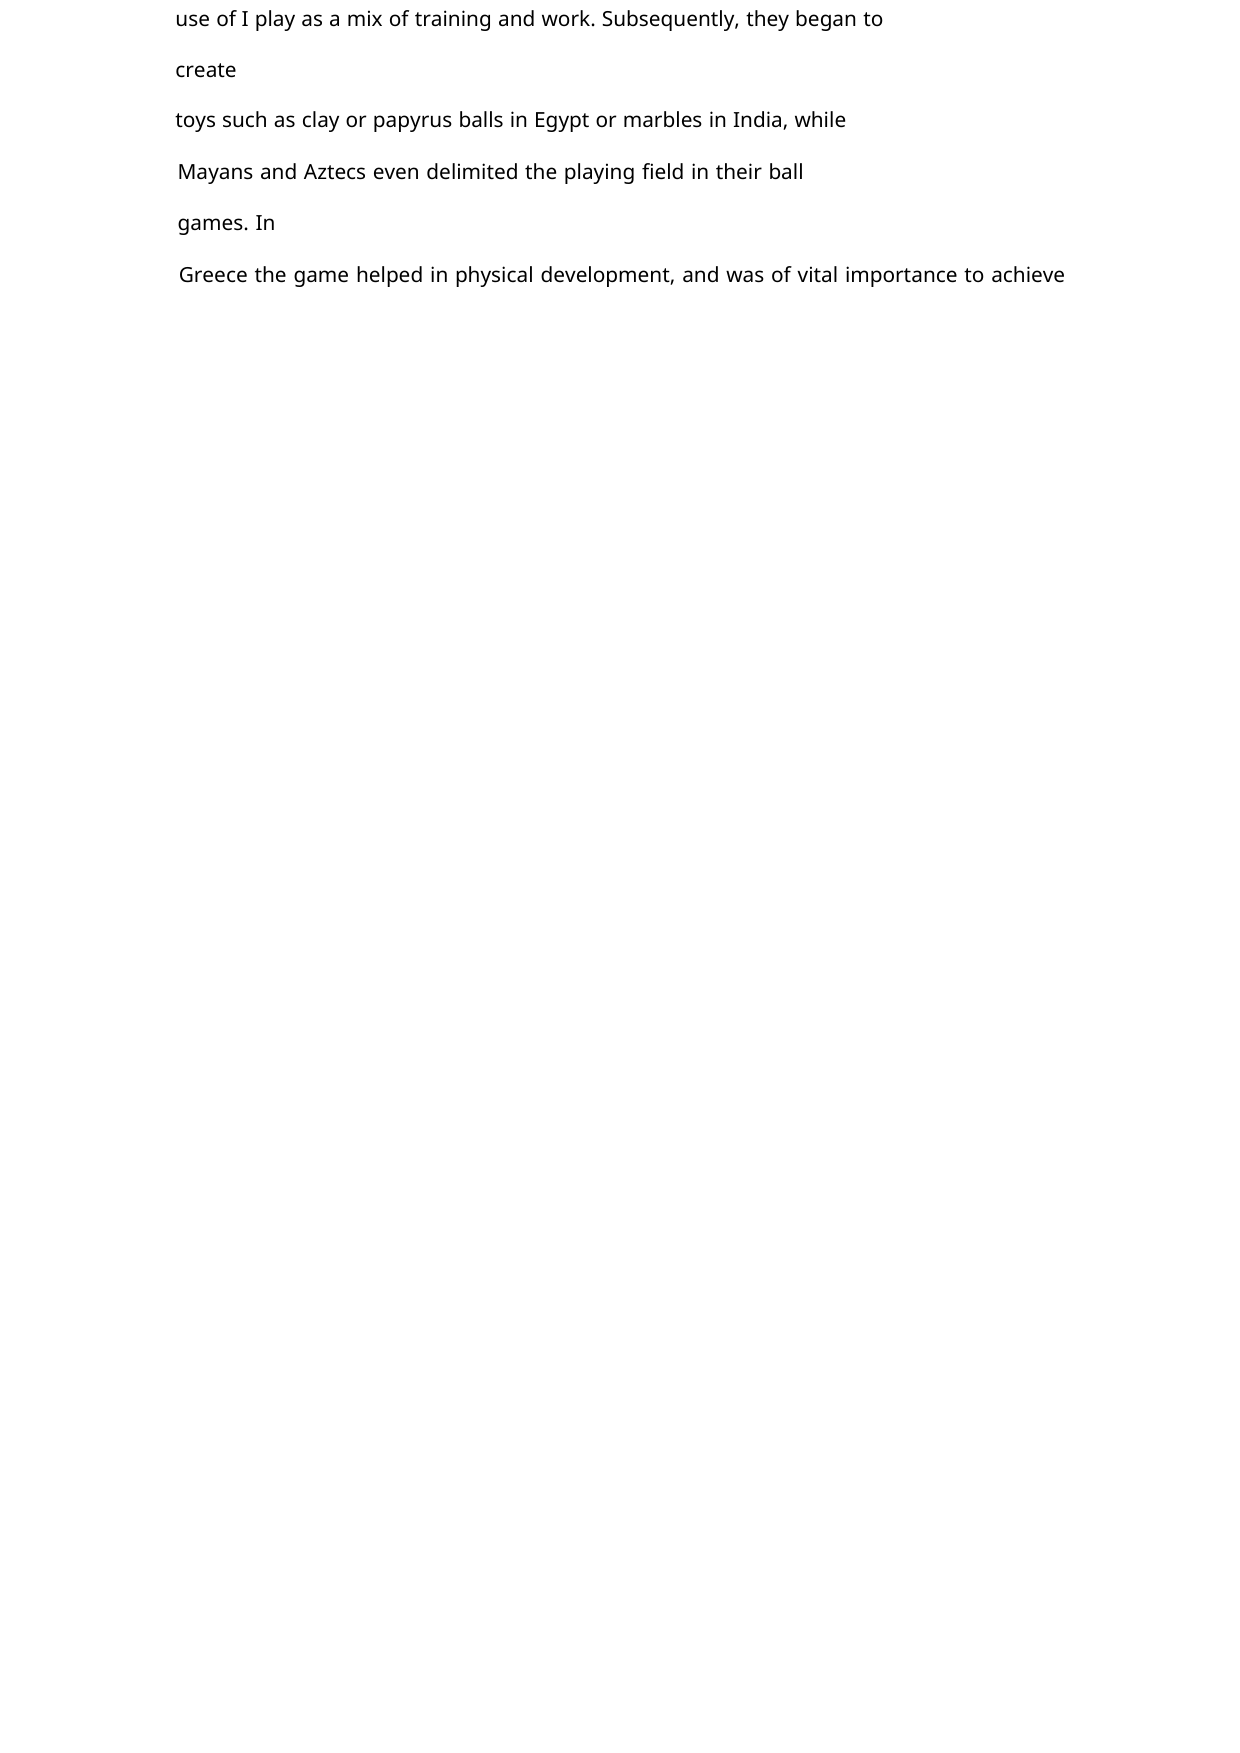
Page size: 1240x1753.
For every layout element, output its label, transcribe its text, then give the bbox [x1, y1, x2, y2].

text toys such as clay or papyrus balls in Egypt or marbles in India, while Mayans and Aztecs even delimited the playing field in their ball games. In [175, 106, 874, 236]
text Greece the game helped in physical development, and was of vital importance to achieve [178, 260, 1162, 288]
text use of I play as a mix of training and work. Subsequently, they began to create [175, 4, 917, 83]
